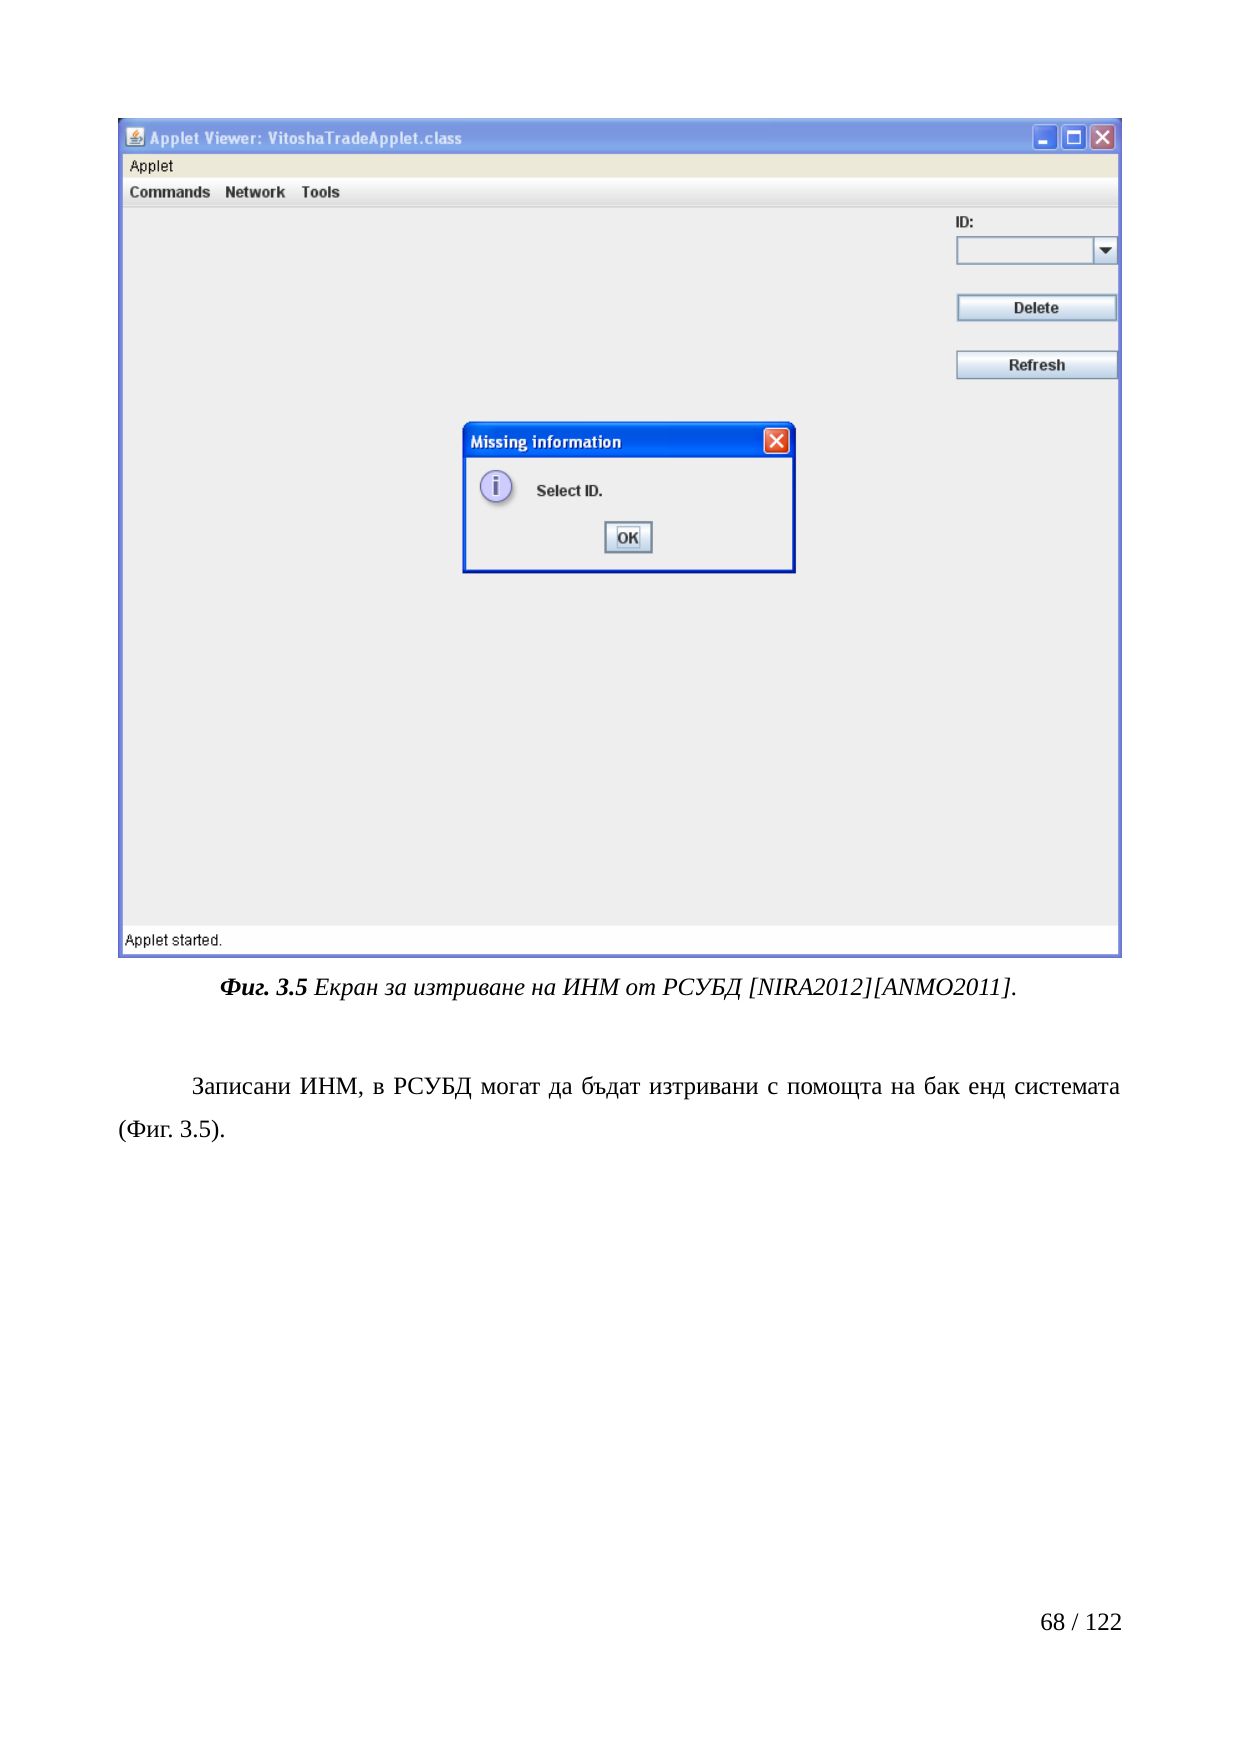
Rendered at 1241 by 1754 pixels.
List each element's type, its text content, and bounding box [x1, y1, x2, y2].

text Записани ИНМ, в РСУБД могат да бъдат изтривани с помощта на бак енд системата (Фиг. 3.5). [118, 1071, 1122, 1143]
text Фиг. 3.5 Екран за изтриване на ИНМ от РСУБД [NIRA2012][ANMO2011]. [118, 958, 1122, 1001]
picture [118, 118, 1122, 958]
